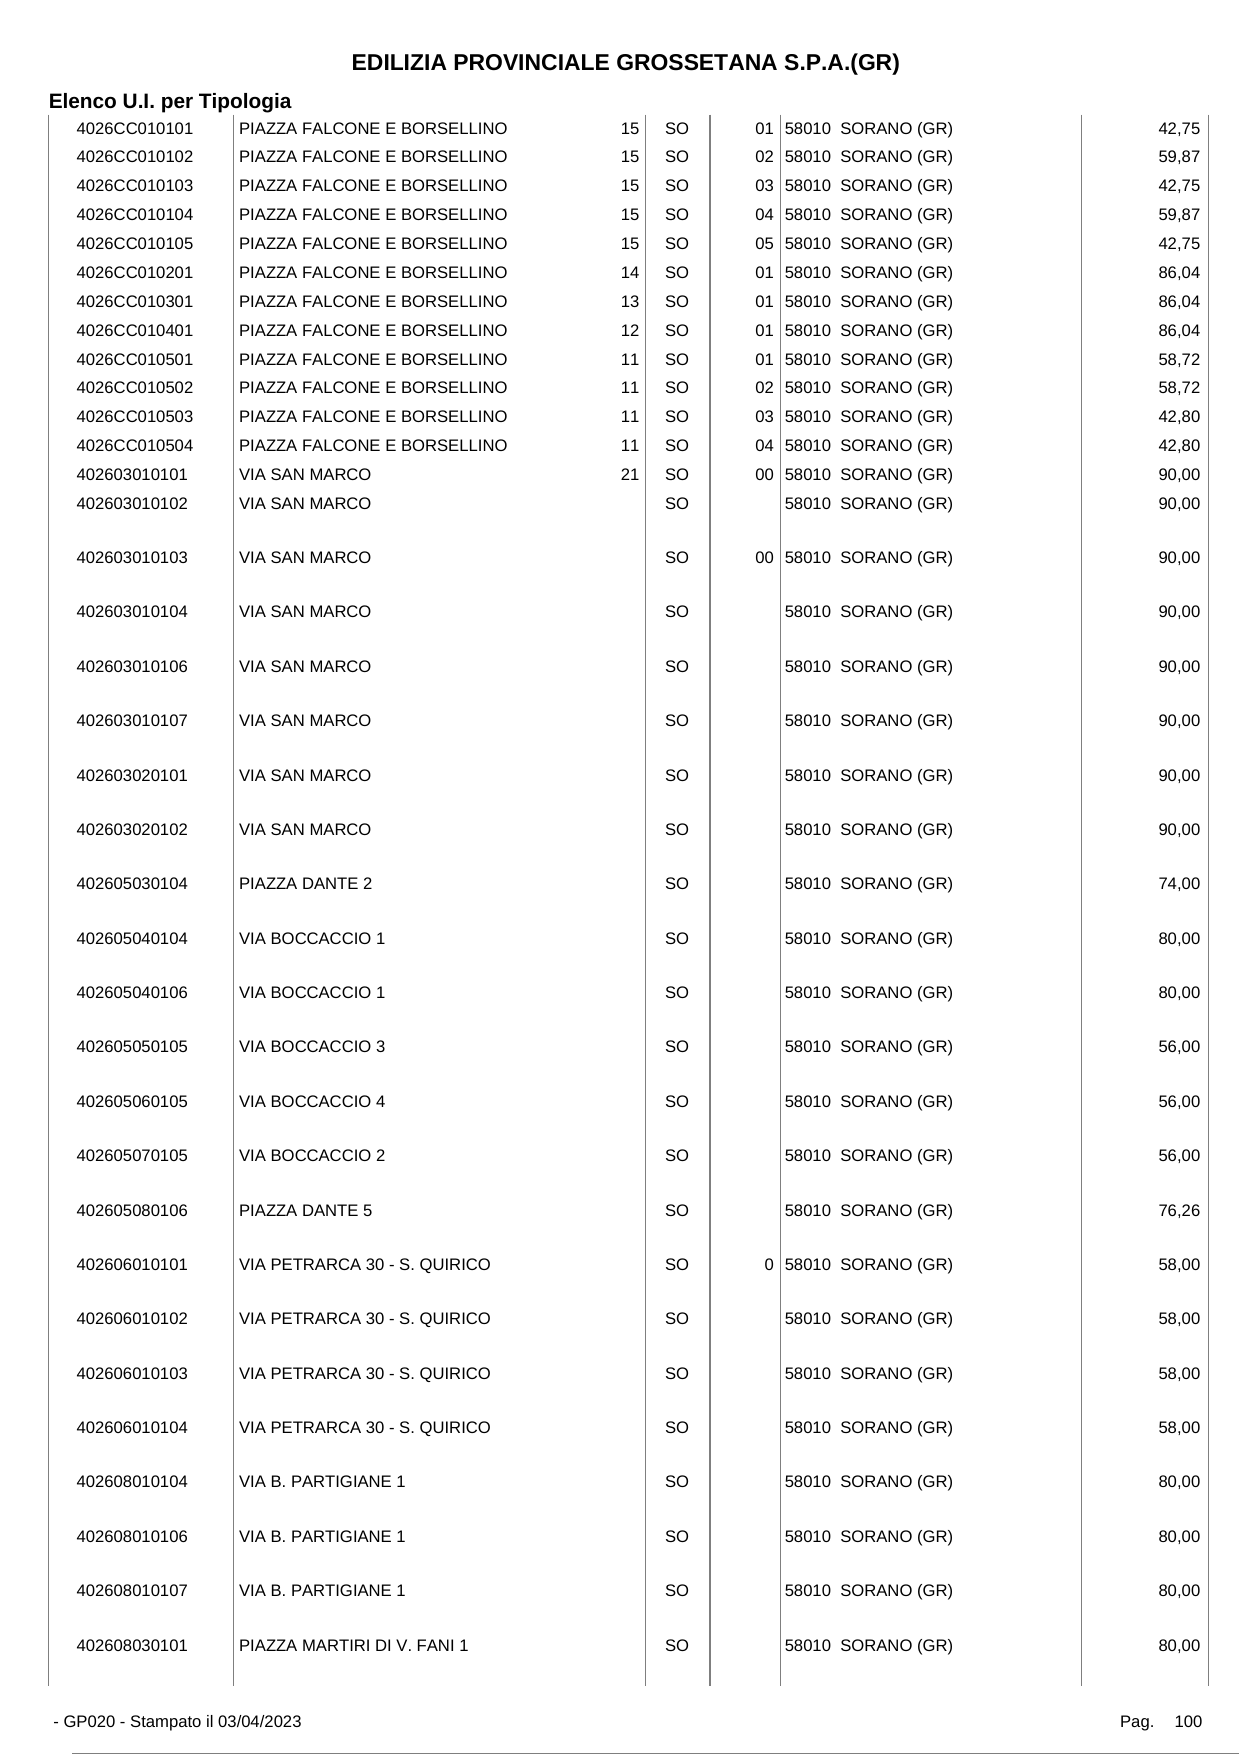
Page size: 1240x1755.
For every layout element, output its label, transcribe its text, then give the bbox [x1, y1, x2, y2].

table_cell 4026CC010301 [49, 288, 233, 316]
table_cell 05 [711, 230, 780, 259]
table_cell [589, 816, 645, 870]
table_cell [711, 490, 780, 544]
table_cell PIAZZA FALCONE E BORSELLINO [234, 230, 588, 259]
table_cell [589, 1033, 645, 1088]
table_cell 86,04 [1082, 316, 1208, 345]
table_cell 402603020101 [49, 761, 233, 816]
table_cell SO [646, 259, 709, 288]
table_cell 58010 SORANO (GR) [781, 761, 1081, 816]
table_cell [589, 653, 645, 707]
table_cell 11 [589, 403, 645, 432]
table_cell [711, 816, 780, 870]
table_cell [711, 761, 780, 816]
table_cell [711, 1631, 780, 1686]
table_cell PIAZZA FALCONE E BORSELLINO [234, 115, 588, 143]
table_cell SO [646, 1196, 709, 1251]
table_cell 402605060105 [49, 1088, 233, 1142]
table_cell 80,00 [1082, 1631, 1208, 1686]
table_cell 90,00 [1082, 544, 1208, 598]
table_cell 80,00 [1082, 979, 1208, 1033]
table_cell 15 [589, 143, 645, 172]
table_cell 80,00 [1082, 1577, 1208, 1631]
table_cell [589, 1523, 645, 1577]
table_cell VIA SAN MARCO [234, 598, 588, 653]
table_cell VIA BOCCACCIO 1 [234, 979, 588, 1033]
table_cell SO [646, 598, 709, 653]
table_cell VIA SAN MARCO [234, 707, 588, 761]
table_cell VIA SAN MARCO [234, 490, 588, 544]
table_cell [589, 1196, 645, 1251]
table_cell 58,72 [1082, 345, 1208, 374]
table_cell [711, 1305, 780, 1359]
table_cell 15 [589, 172, 645, 201]
table_cell VIA PETRARCA 30 - S. QUIRICO [234, 1360, 588, 1414]
table_cell SO [646, 461, 709, 489]
table_cell SO [646, 230, 709, 259]
table_cell 56,00 [1082, 1088, 1208, 1142]
table_cell 402603010102 [49, 490, 233, 544]
table_cell [589, 1631, 645, 1686]
table_cell 402608010104 [49, 1468, 233, 1523]
table_cell 86,04 [1082, 288, 1208, 316]
table_cell 11 [589, 374, 645, 403]
table_cell [589, 761, 645, 816]
table_cell 402605030104 [49, 870, 233, 924]
table_cell SO [646, 1088, 709, 1142]
table_cell VIA PETRARCA 30 - S. QUIRICO [234, 1251, 588, 1305]
table_cell 01 [711, 115, 780, 143]
table_cell 01 [711, 259, 780, 288]
table_cell 58010 SORANO (GR) [781, 979, 1081, 1033]
table_cell [589, 1577, 645, 1631]
table_cell 4026CC010101 [49, 115, 233, 143]
table_cell VIA SAN MARCO [234, 544, 588, 598]
table_cell 402605050105 [49, 1033, 233, 1088]
table_cell 4026CC010503 [49, 403, 233, 432]
table_cell 01 [711, 316, 780, 345]
table_cell [711, 870, 780, 924]
table_cell 15 [589, 115, 645, 143]
table_cell [589, 1088, 645, 1142]
table_cell 402608030101 [49, 1631, 233, 1686]
table_cell [589, 870, 645, 924]
table_cell [589, 1142, 645, 1196]
table_cell SO [646, 816, 709, 870]
table_cell VIA B. PARTIGIANE 1 [234, 1523, 588, 1577]
table_cell 58010 SORANO (GR) [781, 1523, 1081, 1577]
table_cell 58010 SORANO (GR) [781, 1088, 1081, 1142]
table_cell SO [646, 1305, 709, 1359]
table_cell 402605070105 [49, 1142, 233, 1196]
table_cell 58010 SORANO (GR) [781, 1196, 1081, 1251]
table_cell PIAZZA FALCONE E BORSELLINO [234, 403, 588, 432]
table_cell 58010 SORANO (GR) [781, 403, 1081, 432]
table_cell SO [646, 707, 709, 761]
table_cell 58010 SORANO (GR) [781, 1577, 1081, 1631]
table_cell [711, 979, 780, 1033]
table_cell 58010 SORANO (GR) [781, 230, 1081, 259]
table_cell 02 [711, 143, 780, 172]
table_cell SO [646, 403, 709, 432]
table_cell 58,00 [1082, 1360, 1208, 1414]
table_cell SO [646, 1577, 709, 1631]
table_cell 4026CC010102 [49, 143, 233, 172]
table_cell 402603010101 [49, 461, 233, 489]
table_cell 80,00 [1082, 1523, 1208, 1577]
table_cell SO [646, 761, 709, 816]
table_cell 402603010104 [49, 598, 233, 653]
table_cell 4026CC010104 [49, 201, 233, 230]
table_cell 56,00 [1082, 1033, 1208, 1088]
table_cell SO [646, 544, 709, 598]
table_cell PIAZZA DANTE 2 [234, 870, 588, 924]
table_cell 13 [589, 288, 645, 316]
table_cell 90,00 [1082, 461, 1208, 489]
table_cell 58,00 [1082, 1305, 1208, 1359]
table_cell 58,00 [1082, 1414, 1208, 1468]
table_cell [711, 1360, 780, 1414]
table_cell 402605080106 [49, 1196, 233, 1251]
table_cell [711, 1142, 780, 1196]
table_cell 90,00 [1082, 761, 1208, 816]
table_cell 76,26 [1082, 1196, 1208, 1251]
table_cell 90,00 [1082, 490, 1208, 544]
table_cell 04 [711, 201, 780, 230]
table_cell [589, 1305, 645, 1359]
table_cell SO [646, 1033, 709, 1088]
table_cell [589, 1414, 645, 1468]
table_cell 58010 SORANO (GR) [781, 172, 1081, 201]
table_cell VIA BOCCACCIO 1 [234, 925, 588, 979]
table_cell 402603010106 [49, 653, 233, 707]
table_cell PIAZZA FALCONE E BORSELLINO [234, 288, 588, 316]
table_cell VIA B. PARTIGIANE 1 [234, 1577, 588, 1631]
table_cell [589, 1251, 645, 1305]
table_cell 42,75 [1082, 230, 1208, 259]
table_cell 42,80 [1082, 432, 1208, 461]
table_cell 4026CC010401 [49, 316, 233, 345]
table_cell 59,87 [1082, 201, 1208, 230]
table_cell 58010 SORANO (GR) [781, 1631, 1081, 1686]
table_cell SO [646, 1468, 709, 1523]
table_cell [589, 490, 645, 544]
table_cell PIAZZA FALCONE E BORSELLINO [234, 432, 588, 461]
table_cell 15 [589, 201, 645, 230]
table_cell 402605040106 [49, 979, 233, 1033]
table_cell 42,80 [1082, 403, 1208, 432]
table_cell 80,00 [1082, 1468, 1208, 1523]
table_cell 402603020102 [49, 816, 233, 870]
table_cell 58010 SORANO (GR) [781, 544, 1081, 598]
table_cell [589, 1360, 645, 1414]
table_cell SO [646, 1360, 709, 1414]
table_cell 402603010107 [49, 707, 233, 761]
table_cell PIAZZA MARTIRI DI V. FANI 1 [234, 1631, 588, 1686]
table_cell VIA BOCCACCIO 4 [234, 1088, 588, 1142]
table_cell 4026CC010502 [49, 374, 233, 403]
table_cell SO [646, 1414, 709, 1468]
table_cell 58010 SORANO (GR) [781, 461, 1081, 489]
table_cell 58010 SORANO (GR) [781, 1360, 1081, 1414]
table_cell 90,00 [1082, 816, 1208, 870]
table_cell 03 [711, 172, 780, 201]
table_cell [589, 544, 645, 598]
table_cell 58010 SORANO (GR) [781, 653, 1081, 707]
table_cell 21 [589, 461, 645, 489]
table_cell 58010 SORANO (GR) [781, 1468, 1081, 1523]
table_cell 86,04 [1082, 259, 1208, 288]
table_cell 4026CC010504 [49, 432, 233, 461]
table_cell SO [646, 201, 709, 230]
table_cell 58010 SORANO (GR) [781, 490, 1081, 544]
table_cell 03 [711, 403, 780, 432]
table_cell 90,00 [1082, 598, 1208, 653]
table_cell [711, 598, 780, 653]
table_cell 11 [589, 345, 645, 374]
table_cell 58010 SORANO (GR) [781, 259, 1081, 288]
table_cell 42,75 [1082, 172, 1208, 201]
table_cell VIA SAN MARCO [234, 461, 588, 489]
table_cell PIAZZA FALCONE E BORSELLINO [234, 374, 588, 403]
table_cell SO [646, 490, 709, 544]
table_cell 90,00 [1082, 653, 1208, 707]
table_cell 12 [589, 316, 645, 345]
table_cell [589, 925, 645, 979]
table_cell 58010 SORANO (GR) [781, 598, 1081, 653]
table_cell 58010 SORANO (GR) [781, 316, 1081, 345]
table_cell [711, 925, 780, 979]
table_cell [589, 707, 645, 761]
table_cell 58010 SORANO (GR) [781, 1305, 1081, 1359]
table_cell 74,00 [1082, 870, 1208, 924]
table_cell SO [646, 1523, 709, 1577]
table_cell 90,00 [1082, 707, 1208, 761]
table_cell 4026CC010103 [49, 172, 233, 201]
table_cell 58010 SORANO (GR) [781, 345, 1081, 374]
table_cell 402605040104 [49, 925, 233, 979]
table_cell 58010 SORANO (GR) [781, 432, 1081, 461]
table_cell VIA B. PARTIGIANE 1 [234, 1468, 588, 1523]
table_cell 402606010104 [49, 1414, 233, 1468]
table_cell 4026CC010201 [49, 259, 233, 288]
table_cell 4026CC010501 [49, 345, 233, 374]
table_cell 58010 SORANO (GR) [781, 1251, 1081, 1305]
table_cell PIAZZA FALCONE E BORSELLINO [234, 345, 588, 374]
table_cell [711, 1033, 780, 1088]
table_cell 42,75 [1082, 115, 1208, 143]
table_cell SO [646, 870, 709, 924]
table_cell 00 [711, 544, 780, 598]
table_cell 58010 SORANO (GR) [781, 374, 1081, 403]
table_cell SO [646, 1631, 709, 1686]
table_cell PIAZZA FALCONE E BORSELLINO [234, 143, 588, 172]
table_cell [589, 1468, 645, 1523]
table_cell [711, 1414, 780, 1468]
table_cell 58010 SORANO (GR) [781, 115, 1081, 143]
table_cell SO [646, 172, 709, 201]
table_cell 56,00 [1082, 1142, 1208, 1196]
table_cell 402606010101 [49, 1251, 233, 1305]
table_cell PIAZZA FALCONE E BORSELLINO [234, 259, 588, 288]
table_cell 58010 SORANO (GR) [781, 1414, 1081, 1468]
table_cell SO [646, 1251, 709, 1305]
table_cell 00 [711, 461, 780, 489]
table_cell SO [646, 115, 709, 143]
table_cell [711, 653, 780, 707]
table_cell [589, 598, 645, 653]
table_cell [711, 1577, 780, 1631]
table_cell VIA BOCCACCIO 3 [234, 1033, 588, 1088]
table_cell 58,72 [1082, 374, 1208, 403]
table_cell 58010 SORANO (GR) [781, 1033, 1081, 1088]
table_cell 402603010103 [49, 544, 233, 598]
table_cell PIAZZA FALCONE E BORSELLINO [234, 316, 588, 345]
table_cell 58010 SORANO (GR) [781, 201, 1081, 230]
table_cell [589, 979, 645, 1033]
table_cell 58010 SORANO (GR) [781, 816, 1081, 870]
table_cell PIAZZA FALCONE E BORSELLINO [234, 201, 588, 230]
table_cell 59,87 [1082, 143, 1208, 172]
table_cell 01 [711, 288, 780, 316]
table_cell VIA PETRARCA 30 - S. QUIRICO [234, 1414, 588, 1468]
table_cell 04 [711, 432, 780, 461]
table_cell SO [646, 979, 709, 1033]
table_cell 58,00 [1082, 1251, 1208, 1305]
table_cell SO [646, 143, 709, 172]
table_cell 01 [711, 345, 780, 374]
table_cell 58010 SORANO (GR) [781, 925, 1081, 979]
table_cell PIAZZA FALCONE E BORSELLINO [234, 172, 588, 201]
table_cell 15 [589, 230, 645, 259]
table_cell PIAZZA DANTE 5 [234, 1196, 588, 1251]
table_cell VIA SAN MARCO [234, 761, 588, 816]
table_cell [711, 1523, 780, 1577]
table_cell VIA PETRARCA 30 - S. QUIRICO [234, 1305, 588, 1359]
table_cell SO [646, 1142, 709, 1196]
table_cell 58010 SORANO (GR) [781, 1142, 1081, 1196]
table_cell SO [646, 374, 709, 403]
table_cell 58010 SORANO (GR) [781, 707, 1081, 761]
table_cell [711, 707, 780, 761]
table_cell 02 [711, 374, 780, 403]
table_cell 402608010106 [49, 1523, 233, 1577]
table_cell SO [646, 432, 709, 461]
table_cell [711, 1468, 780, 1523]
table_cell SO [646, 345, 709, 374]
table_cell SO [646, 925, 709, 979]
table_cell [711, 1088, 780, 1142]
table_cell 14 [589, 259, 645, 288]
table_cell SO [646, 288, 709, 316]
table_cell [711, 1196, 780, 1251]
table_cell 4026CC010105 [49, 230, 233, 259]
table_cell 402608010107 [49, 1577, 233, 1631]
table_cell 58010 SORANO (GR) [781, 288, 1081, 316]
table_cell VIA BOCCACCIO 2 [234, 1142, 588, 1196]
table_cell VIA SAN MARCO [234, 653, 588, 707]
table_cell 11 [589, 432, 645, 461]
table_cell 402606010102 [49, 1305, 233, 1359]
table_cell 80,00 [1082, 925, 1208, 979]
table_cell 58010 SORANO (GR) [781, 143, 1081, 172]
table_cell 402606010103 [49, 1360, 233, 1414]
table_cell 0 [711, 1251, 780, 1305]
table_cell 58010 SORANO (GR) [781, 870, 1081, 924]
table_cell SO [646, 653, 709, 707]
table_cell SO [646, 316, 709, 345]
table_cell VIA SAN MARCO [234, 816, 588, 870]
